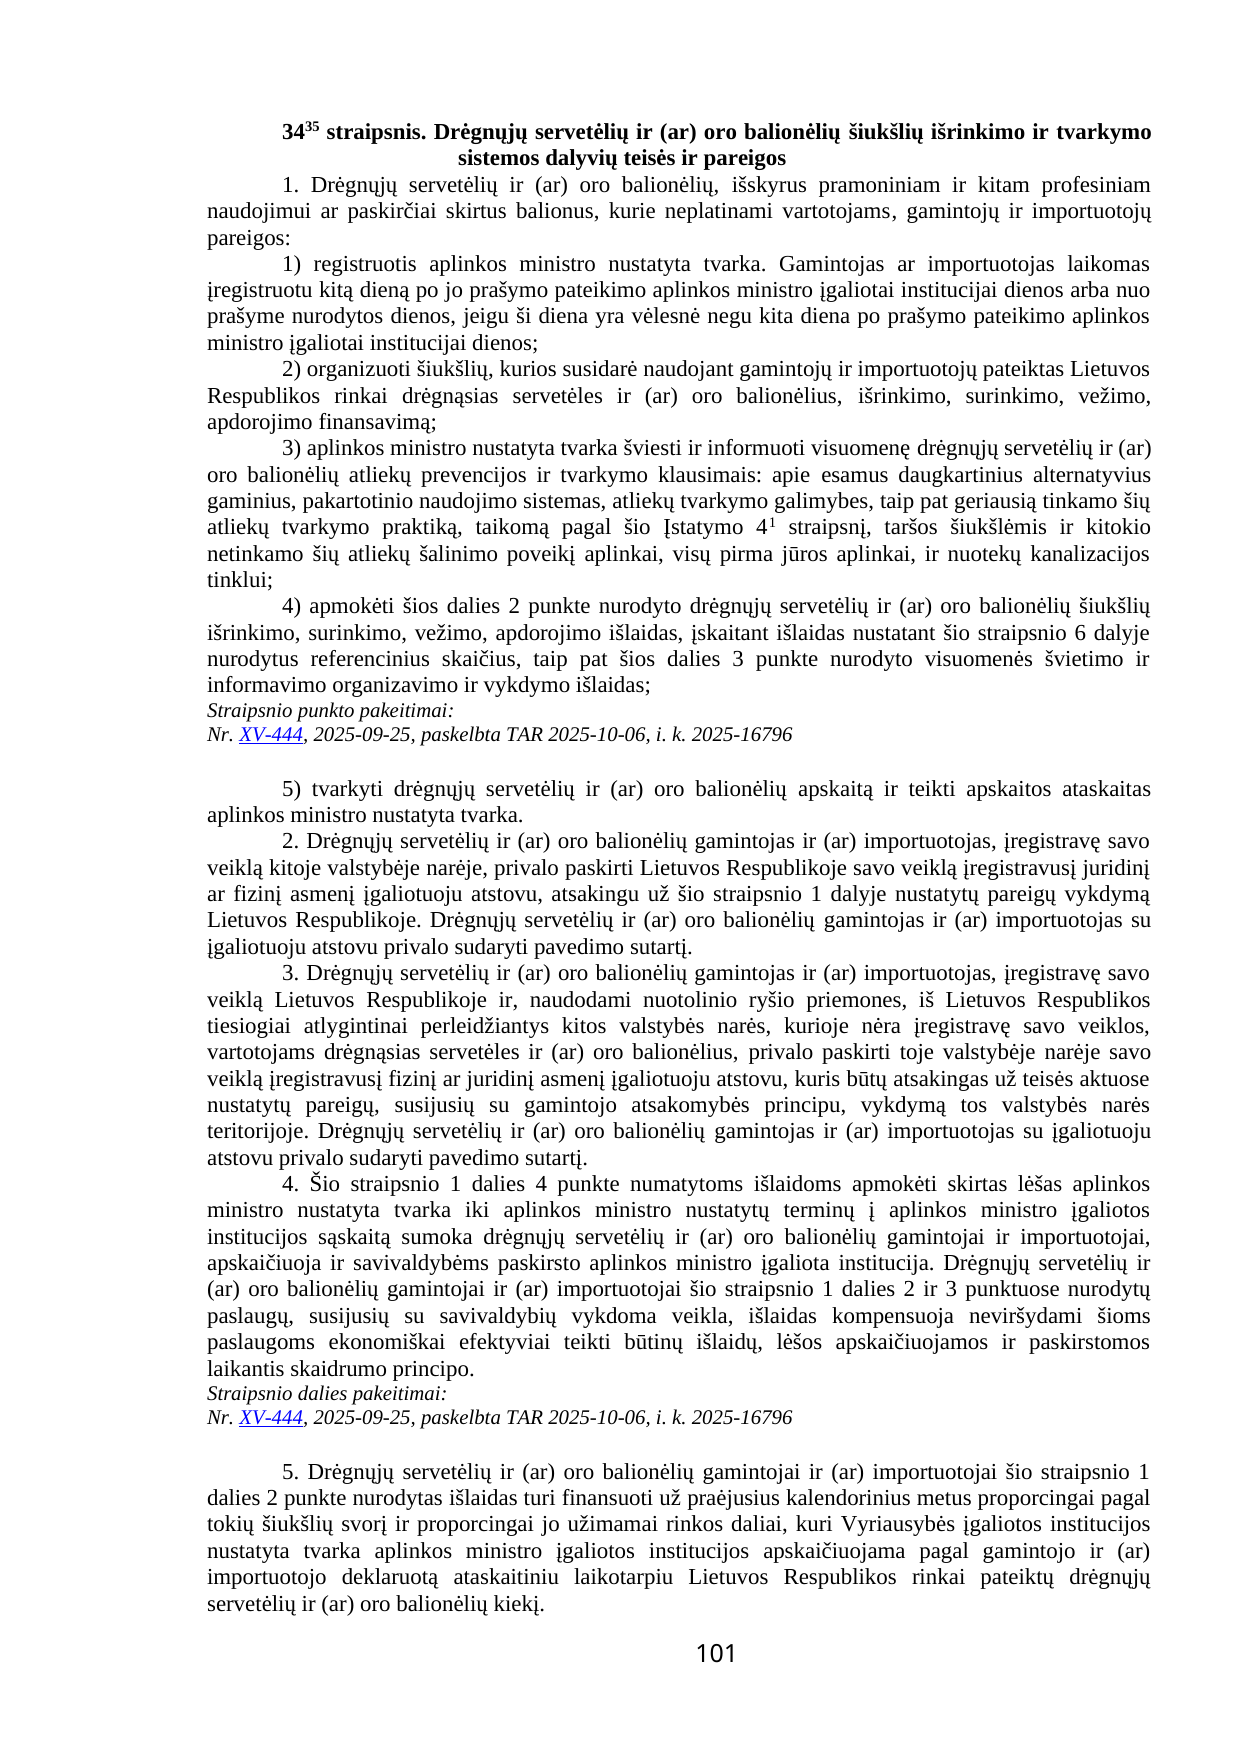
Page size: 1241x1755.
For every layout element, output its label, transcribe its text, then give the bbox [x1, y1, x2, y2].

text 3) aplinkos ministro nustatyta tvarka šviesti ir informuoti visuomenę drėgnųjų servetėlių ir (ar) oro balionėlių atliekų prevencijos ir tvarkymo klausimais: apie esamus daugkartinius alternatyvius gaminius, pakartotinio naudojimo sistemas, atliekų tvarkymo galimybes, taip pat geriausią tinkamo šių atliekų tvarkymo praktiką, taikomą pagal šio Įstatymo 41 straipsnį, taršos šiukšlėmis ir kitokio netinkamo šių atliekų šalinimo poveikį aplinkai, visų pirma jūros aplinkai, ir nuotekų kanalizacijos tinklui; [207, 434, 1152, 592]
text Nr. XV-444, 2025-09-25, paskelbta TAR 2025-10-06, i. k. 2025-16796 [207, 722, 1152, 746]
text 4) apmokėti šios dalies 2 punkte nurodyto drėgnųjų servetėlių ir (ar) oro balionėlių šiukšlių išrinkimo, surinkimo, vežimo, apdorojimo išlaidas, įskaitant išlaidas nustatant šio straipsnio 6 dalyje nurodytus referencinius skaičius, taip pat šios dalies 3 punkte nurodyto visuomenės švietimo ir informavimo organizavimo ir vykdymo išlaidas; [207, 592, 1152, 698]
text 1) registruotis aplinkos ministro nustatyta tvarka. Gamintojas ar importuotojas laikomas įregistruotu kitą dieną po jo prašymo pateikimo aplinkos ministro įgaliotai institucijai dienos arba nuo prašyme nurodytos dienos, jeigu ši diena yra vėlesnė negu kita diena po prašymo pateikimo aplinkos ministro įgaliotai institucijai dienos; [207, 250, 1152, 355]
text 4. Šio straipsnio 1 dalies 4 punkte numatytoms išlaidoms apmokėti skirtas lėšas aplinkos ministro nustatyta tvarka iki aplinkos ministro nustatytų terminų į aplinkos ministro įgaliotos institucijos sąskaitą sumoka drėgnųjų servetėlių ir (ar) oro balionėlių gamintojai ir importuotojai, apskaičiuoja ir savivaldybėms paskirsto aplinkos ministro įgaliota institucija. Drėgnųjų servetėlių ir (ar) oro balionėlių gamintojai ir (ar) importuotojai šio straipsnio 1 dalies 2 ir 3 punktuose nurodytų paslaugų, susijusių su savivaldybių vykdoma veikla, išlaidas kompensuoja neviršydami šioms paslaugoms ekonomiškai efektyviai teikti būtinų išlaidų, lėšos apskaičiuojamos ir paskirstomos laikantis skaidrumo principo. [207, 1170, 1152, 1381]
text 5. Drėgnųjų servetėlių ir (ar) oro balionėlių gamintojai ir (ar) importuotojai šio straipsnio 1 dalies 2 punkte nurodytas išlaidas turi finansuoti už praėjusius kalendorinius metus proporcingai pagal tokių šiukšlių svorį ir proporcingai jo užimamai rinkos daliai, kuri Vyriausybės įgaliotos institucijos nustatyta tvarka aplinkos ministro įgaliotos institucijos apskaičiuojama pagal gamintojo ir (ar) importuotojo deklaruotą ataskaitiniu laikotarpiu Lietuvos Respublikos rinkai pateiktų drėgnųjų servetėlių ir (ar) oro balionėlių kiekį. [207, 1458, 1152, 1616]
text 2) organizuoti šiukšlių, kurios susidarė naudojant gamintojų ir importuotojų pateiktas Lietuvos Respublikos rinkai drėgnąsias servetėles ir (ar) oro balionėlius, išrinkimo, surinkimo, vežimo, apdorojimo finansavimą; [207, 355, 1152, 434]
text 2. Drėgnųjų servetėlių ir (ar) oro balionėlių gamintojas ir (ar) importuotojas, įregistravę savo veiklą kitoje valstybėje narėje, privalo paskirti Lietuvos Respublikoje savo veiklą įregistravusį juridinį ar fizinį asmenį įgaliotuoju atstovu, atsakingu už šio straipsnio 1 dalyje nustatytų pareigų vykdymą Lietuvos Respublikoje. Drėgnųjų servetėlių ir (ar) oro balionėlių gamintojas ir (ar) importuotojas su įgaliotuoju atstovu privalo sudaryti pavedimo sutartį. [207, 827, 1152, 959]
text 1. Drėgnųjų servetėlių ir (ar) oro balionėlių, išskyrus pramoniniam ir kitam profesiniam naudojimui ar paskirčiai skirtus balionus, kurie neplatinami vartotojams, gamintojų ir importuotojų pareigos: [207, 171, 1152, 250]
text Nr. XV-444, 2025-09-25, paskelbta TAR 2025-10-06, i. k. 2025-16796 [207, 1405, 1152, 1429]
text 3435 straipsnis. Drėgnųjų servetėlių ir (ar) oro balionėlių šiukšlių išrinkimo ir tvarkymo sistemos dalyvių teisės ir pareigos [282, 118, 1152, 171]
text 3. Drėgnųjų servetėlių ir (ar) oro balionėlių gamintojas ir (ar) importuotojas, įregistravę savo veiklą Lietuvos Respublikoje ir, naudodami nuotolinio ryšio priemones, iš Lietuvos Respublikos tiesiogiai atlygintinai perleidžiantys kitos valstybės narės, kurioje nėra įregistravę savo veiklos, vartotojams drėgnąsias servetėles ir (ar) oro balionėlius, privalo paskirti toje valstybėje narėje savo veiklą įregistravusį fizinį ar juridinį asmenį įgaliotuoju atstovu, kuris būtų atsakingas už teisės aktuose nustatytų pareigų, susijusių su gamintojo atsakomybės principu, vykdymą tos valstybės narės teritorijoje. Drėgnųjų servetėlių ir (ar) oro balionėlių gamintojas ir (ar) importuotojas su įgaliotuoju atstovu privalo sudaryti pavedimo sutartį. [207, 959, 1152, 1170]
text Straipsnio dalies pakeitimai: [207, 1381, 1152, 1405]
text 5) tvarkyti drėgnųjų servetėlių ir (ar) oro balionėlių apskaitą ir teikti apskaitos ataskaitas aplinkos ministro nustatyta tvarka. [207, 775, 1152, 827]
text Straipsnio punkto pakeitimai: [207, 698, 1152, 722]
